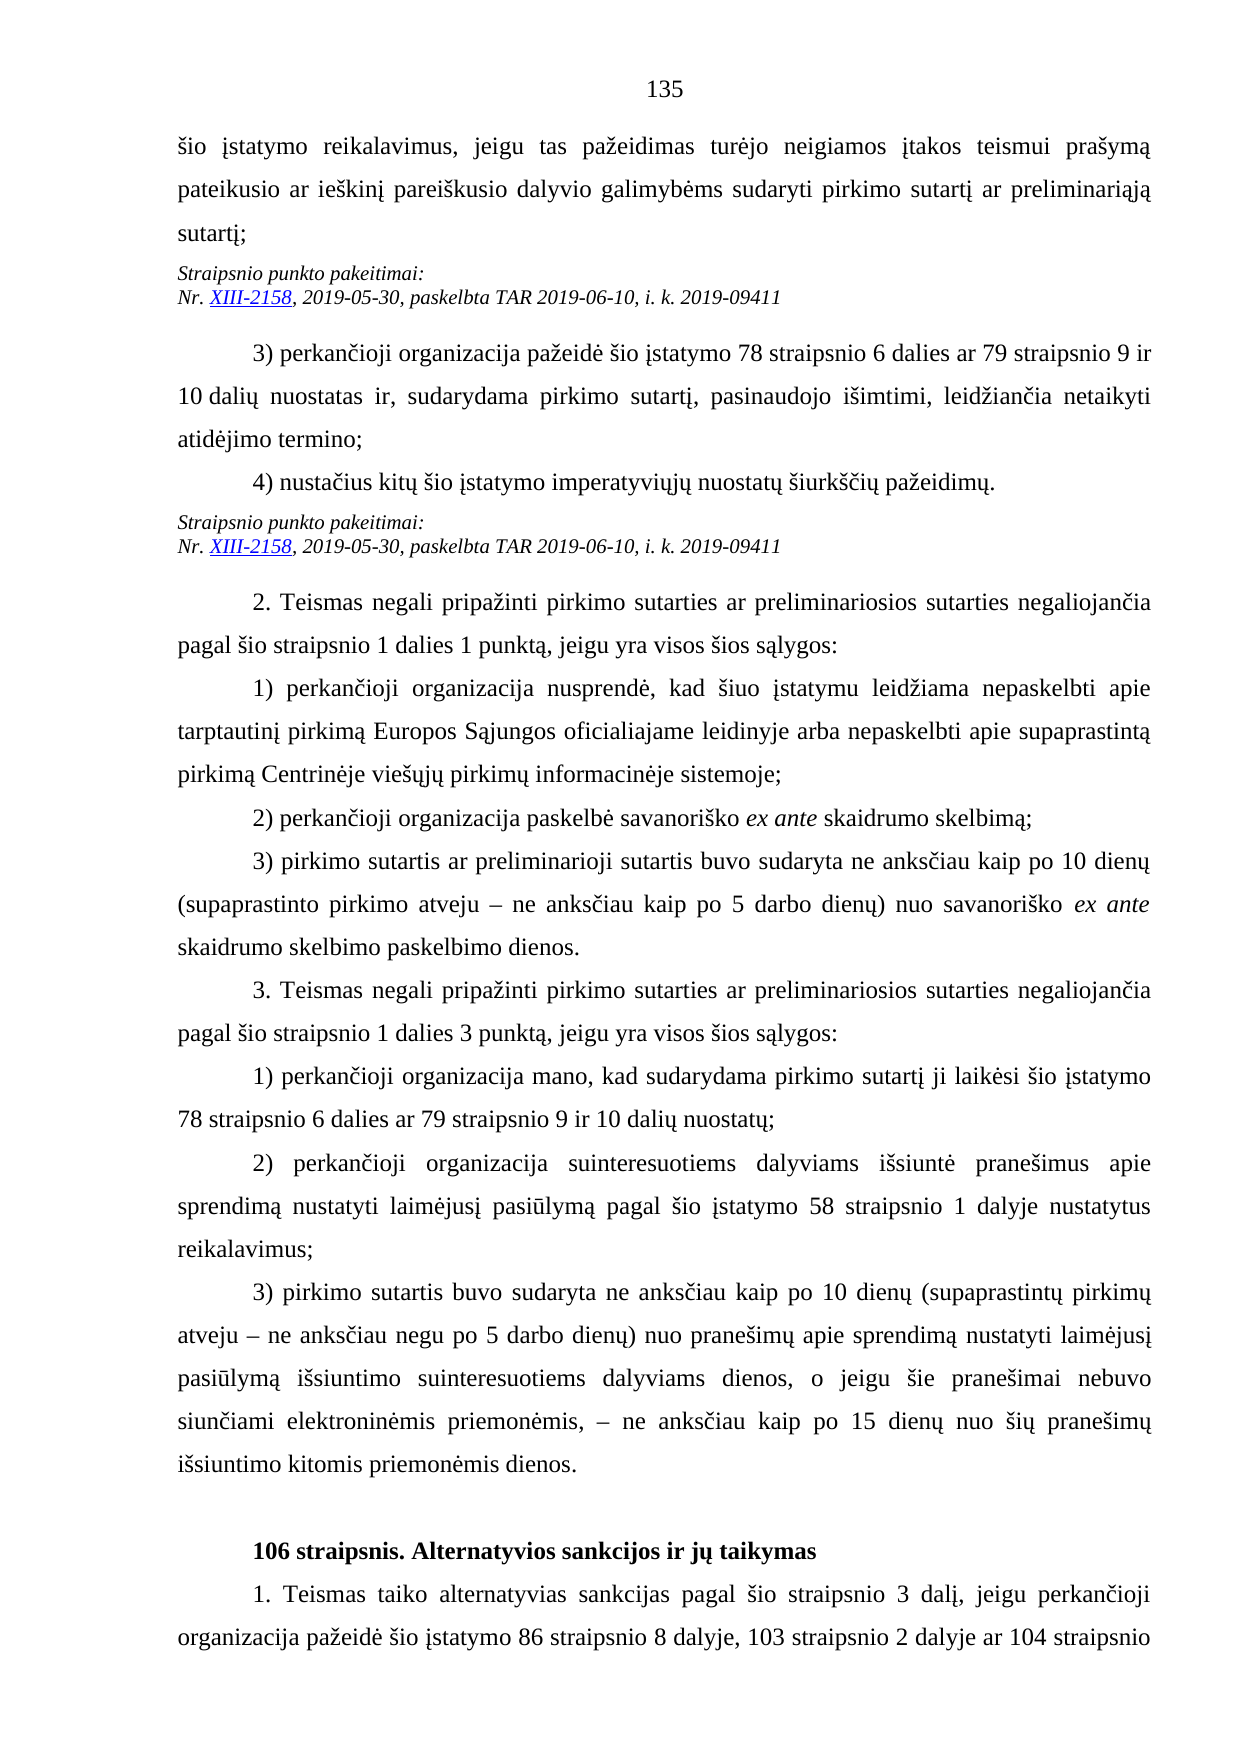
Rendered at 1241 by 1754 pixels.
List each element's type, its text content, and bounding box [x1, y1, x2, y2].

text Straipsnio punkto pakeitimai: [177, 261, 1152, 285]
text 1) perkančioji organizacija mano, kad sudarydama pirkimo sutartį ji laikėsi šio įstatymo 78 straipsnio 6 dalies ar 79 straipsnio 9 ir 10 dalių nuostatų; [177, 1061, 1152, 1133]
text šio įstatymo reikalavimus, jeigu tas pažeidimas turėjo neigiamos įtakos teismui prašymą pateikusio ar ieškinį pareiškusio dalyvio galimybėms sudaryti pirkimo sutartį ar preliminariąją sutartį; [177, 131, 1152, 246]
text 3. Teismas negali pripažinti pirkimo sutarties ar preliminariosios sutarties negaliojančia pagal šio straipsnio 1 dalies 3 punktą, jeigu yra visos šios sąlygos: [177, 975, 1152, 1047]
text 2) perkančioji organizacija suinteresuotiems dalyviams išsiuntė pranešimus apie sprendimą nustatyti laimėjusį pasiūlymą pagal šio įstatymo 58 straipsnio 1 dalyje nustatytus reikalavimus; [177, 1148, 1152, 1263]
text 106 straipsnis. Alternatyvios sankcijos ir jų taikymas [177, 1536, 1152, 1564]
text 3) perkančioji organizacija pažeidė šio įstatymo 78 straipsnio 6 dalies ar 79 straipsnio 9 ir 10 dalių nuostatas ir, sudarydama pirkimo sutartį, pasinaudojo išimtimi, leidžiančia netaikyti atidėjimo termino; [177, 338, 1152, 453]
text 2. Teismas negali pripažinti pirkimo sutarties ar preliminariosios sutarties negaliojančia pagal šio straipsnio 1 dalies 1 punktą, jeigu yra visos šios sąlygos: [177, 587, 1152, 659]
text 4) nustačius kitų šio įstatymo imperatyviųjų nuostatų šiurkščių pažeidimų. [177, 467, 1152, 496]
text 3) pirkimo sutartis ar preliminarioji sutartis buvo sudaryta ne anksčiau kaip po 10 dienų (supaprastinto pirkimo atveju – ne anksčiau kaip po 5 darbo dienų) nuo savanoriško ex ante skaidrumo skelbimo paskelbimo dienos. [177, 846, 1152, 961]
text Nr. XIII-2158, 2019-05-30, paskelbta TAR 2019-06-10, i. k. 2019-09411 [177, 534, 1152, 558]
text Straipsnio punkto pakeitimai: [177, 510, 1152, 534]
text 1. Teismas taiko alternatyvias sankcijas pagal šio straipsnio 3 dalį, jeigu perkančioji organizacija pažeidė šio įstatymo 86 straipsnio 8 dalyje, 103 straipsnio 2 dalyje ar 104 straipsnio [177, 1579, 1152, 1651]
text 3) pirkimo sutartis buvo sudaryta ne anksčiau kaip po 10 dienų (supaprastintų pirkimų atveju – ne anksčiau negu po 5 darbo dienų) nuo pranešimų apie sprendimą nustatyti laimėjusį pasiūlymą išsiuntimo suinteresuotiems dalyviams dienos, o jeigu šie pranešimai nebuvo siunčiami elektroninėmis priemonėmis, – ne anksčiau kaip po 15 dienų nuo šių pranešimų išsiuntimo kitomis priemonėmis dienos. [177, 1277, 1152, 1478]
text 2) perkančioji organizacija paskelbė savanoriško ex ante skaidrumo skelbimą; [177, 803, 1152, 831]
text 1) perkančioji organizacija nusprendė, kad šiuo įstatymu leidžiama nepaskelbti apie tarptautinį pirkimą Europos Sąjungos oficialiajame leidinyje arba nepaskelbti apie supaprastintą pirkimą Centrinėje viešųjų pirkimų informacinėje sistemoje; [177, 673, 1152, 788]
text Nr. XIII-2158, 2019-05-30, paskelbta TAR 2019-06-10, i. k. 2019-09411 [177, 285, 1152, 309]
